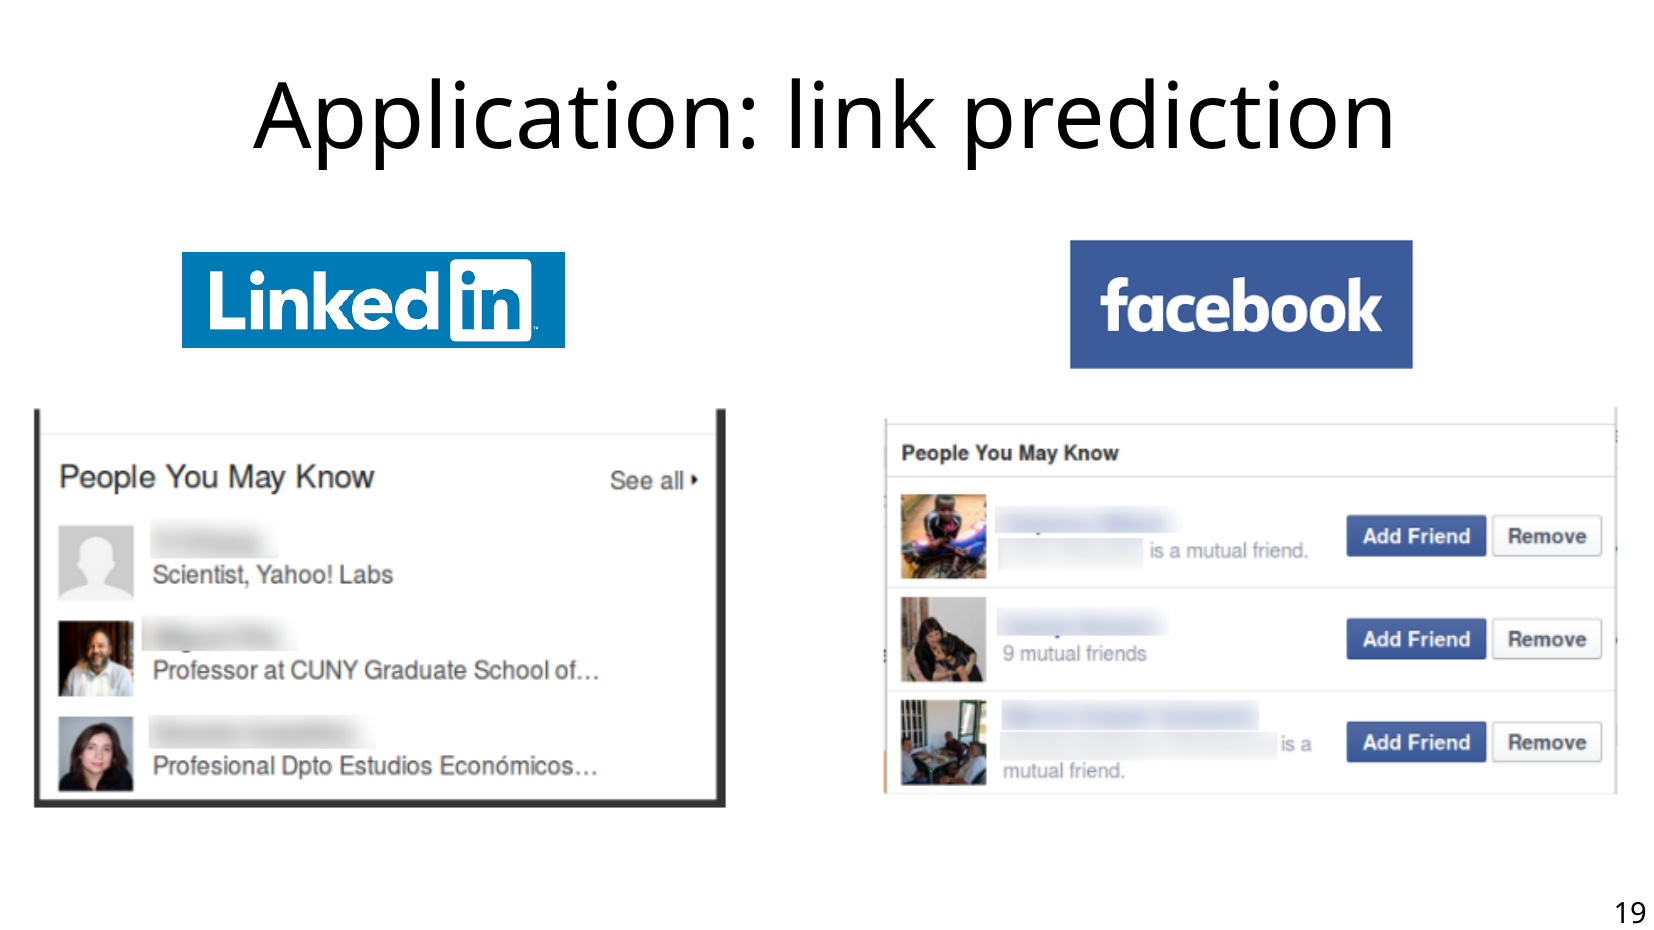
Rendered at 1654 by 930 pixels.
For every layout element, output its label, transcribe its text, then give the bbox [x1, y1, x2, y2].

picture [251, 291, 263, 329]
picture [450, 259, 531, 341]
picture [210, 271, 245, 329]
title Application: link prediction [82, 1, 1571, 225]
picture [251, 271, 264, 285]
picture [352, 289, 392, 330]
picture [1064, 221, 1423, 384]
picture [314, 271, 353, 329]
picture [21, 407, 1638, 813]
picture [270, 289, 307, 329]
picture [395, 271, 438, 330]
